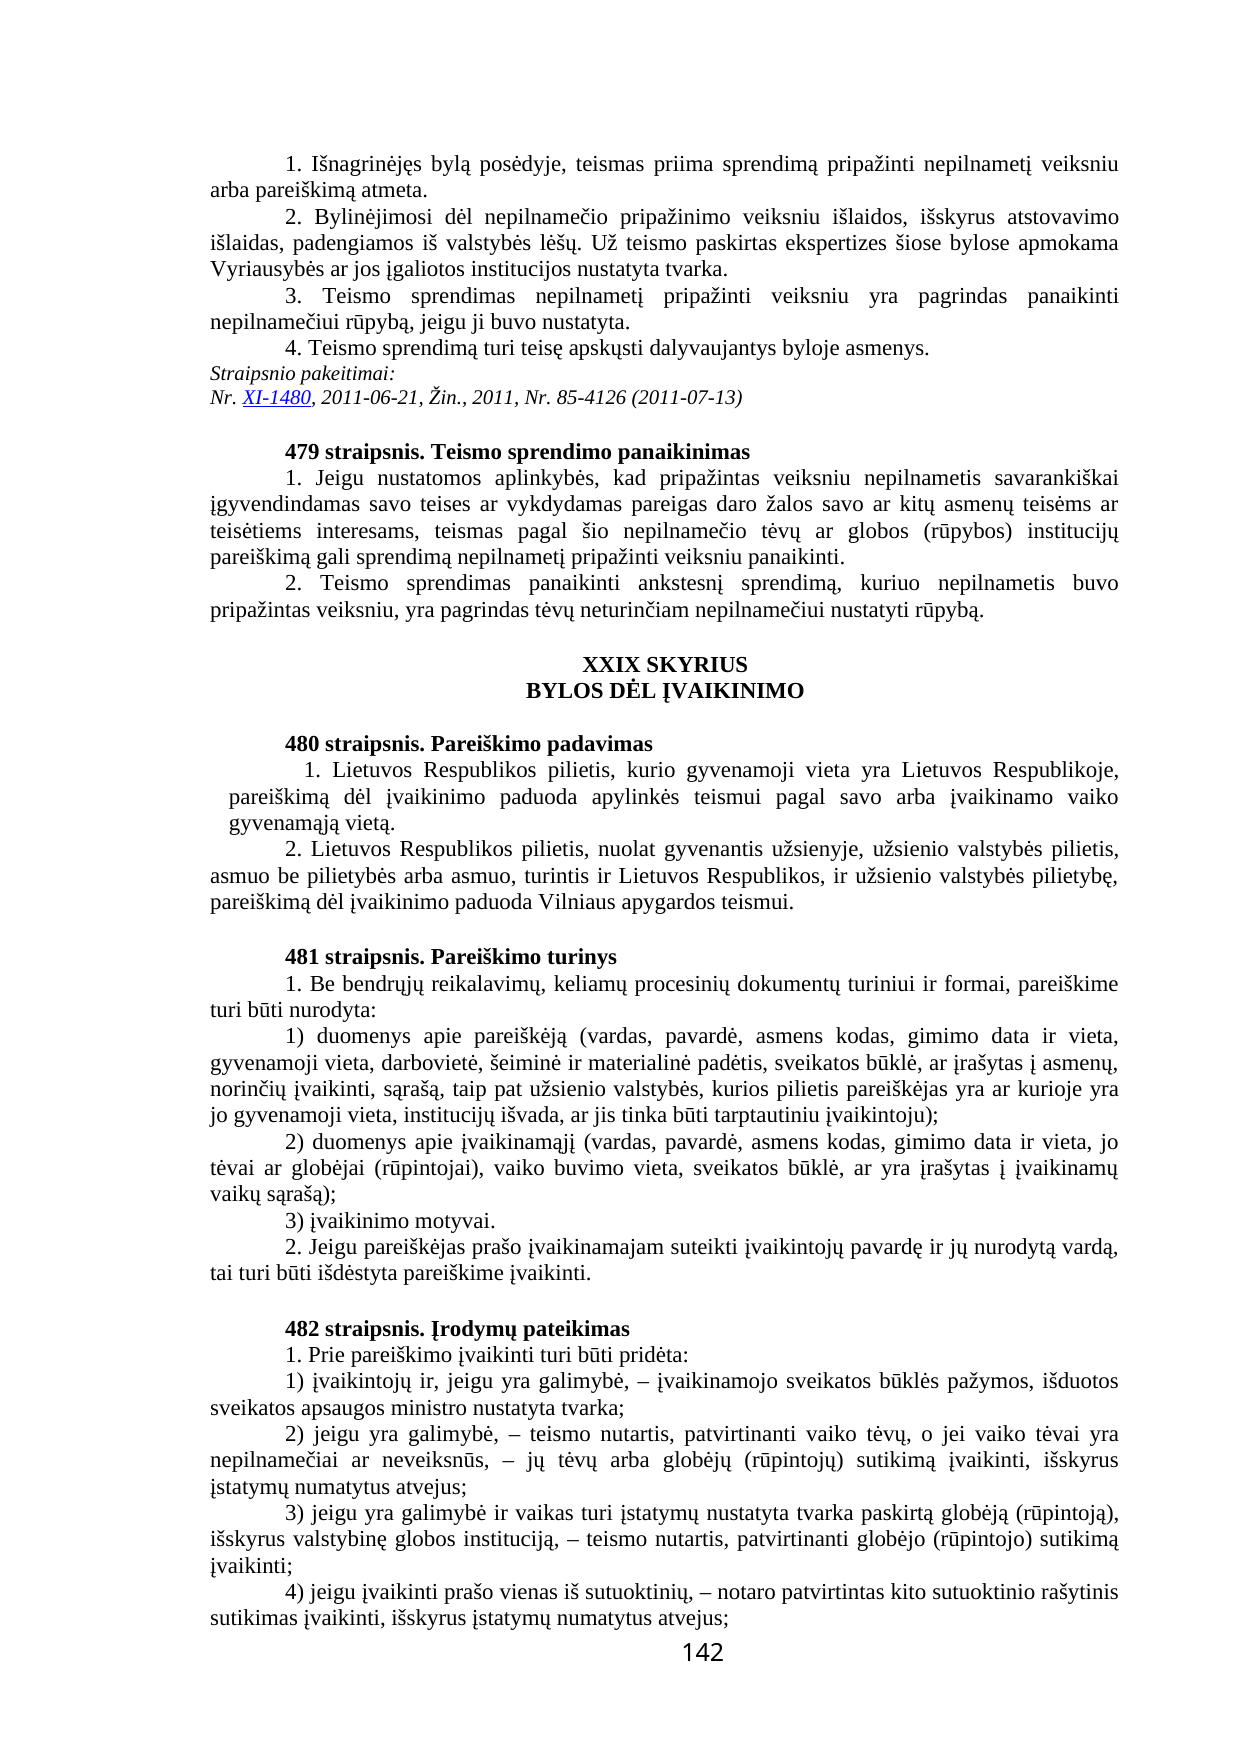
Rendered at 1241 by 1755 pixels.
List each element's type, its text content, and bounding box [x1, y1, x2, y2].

text XXIX skyrius [210, 651, 1120, 677]
text BYLOS DĖL ĮvaikinimO [210, 677, 1120, 704]
text 1. Be bendrųjų reikalavimų, keliamų procesinių dokumentų turiniui ir formai, pareiškime turi būti nurodyta: [210, 969, 1120, 1022]
text 1. Jeigu nustatomos aplinkybės, kad pripažintas veiksniu nepilnametis savarankiškai įgyvendindamas savo teises ar vykdydamas pareigas daro žalos savo ar kitų asmenų teisėms ar teisėtiems interesams, teismas pagal šio nepilnamečio tėvų ar globos (rūpybos) institucijų pareiškimą gali sprendimą nepilnametį pripažinti veiksniu panaikinti. [210, 464, 1120, 569]
text 1. Lietuvos Respublikos pilietis, kurio gyvenamoji vieta yra Lietuvos Respublikoje, pareiškimą dėl įvaikinimo paduoda apylinkės teismui pagal savo arba įvaikinamo vaiko gyvenamąją vietą. [229, 756, 1120, 835]
text 2. Bylinėjimosi dėl nepilnamečio pripažinimo veiksniu išlaidos, išskyrus atstovavimo išlaidas, padengiamos iš valstybės lėšų. Už teismo paskirtas ekspertizes šiose bylose apmokama Vyriausybės ar jos įgaliotos institucijos nustatyta tvarka. [210, 203, 1120, 282]
text 1. Prie pareiškimo įvaikinti turi būti pridėta: [210, 1341, 1120, 1367]
text Nr. XI-1480, 2011-06-21, Žin., 2011, Nr. 85-4126 (2011-07-13) [210, 385, 1120, 409]
text 3. Teismo sprendimas nepilnametį pripažinti veiksniu yra pagrindas panaikinti nepilnamečiui rūpybą, jeigu ji buvo nustatyta. [210, 282, 1120, 334]
text 2. Teismo sprendimas panaikinti ankstesnį sprendimą, kuriuo nepilnametis buvo pripažintas veiksniu, yra pagrindas tėvų neturinčiam nepilnamečiui nustatyti rūpybą. [210, 569, 1120, 622]
text 2. Lietuvos Respublikos pilietis, nuolat gyvenantis užsienyje, užsienio valstybės pilietis, asmuo be pilietybės arba asmuo, turintis ir Lietuvos Respublikos, ir užsienio valstybės pilietybę, pareiškimą dėl įvaikinimo paduoda Vilniaus apygardos teismui. [210, 835, 1120, 914]
text 3) įvaikinimo motyvai. [210, 1207, 1120, 1233]
text 479 straipsnis. Teismo sprendimo panaikinimas [210, 438, 1120, 464]
text 481 straipsnis. Pareiškimo turinys [210, 943, 1120, 969]
text 4. Teismo sprendimą turi teisę apskųsti dalyvaujantys byloje asmenys. [210, 334, 1120, 361]
text Straipsnio pakeitimai: [210, 361, 1120, 385]
text 2) jeigu yra galimybė, – teismo nutartis, patvirtinanti vaiko tėvų, o jei vaiko tėvai yra nepilnamečiai ar neveiksnūs, – jų tėvų arba globėjų (rūpintojų) sutikimą įvaikinti, išskyrus įstatymų numatytus atvejus; [210, 1420, 1120, 1499]
text 480 straipsnis. Pareiškimo padavimas [210, 730, 1120, 756]
text 4) jeigu įvaikinti prašo vienas iš sutuoktinių, – notaro patvirtintas kito sutuoktinio rašytinis sutikimas įvaikinti, išskyrus įstatymų numatytus atvejus; [210, 1578, 1120, 1631]
text 1. Išnagrinėjęs bylą posėdyje, teismas priima sprendimą pripažinti nepilnametį veiksniu arba pareiškimą atmeta. [210, 150, 1120, 203]
text 3) jeigu yra galimybė ir vaikas turi įstatymų nustatyta tvarka paskirtą globėją (rūpintoją), išskyrus valstybinę globos instituciją, – teismo nutartis, patvirtinanti globėjo (rūpintojo) sutikimą įvaikinti; [210, 1499, 1120, 1578]
text 2) duomenys apie įvaikinamąjį (vardas, pavardė, asmens kodas, gimimo data ir vieta, jo tėvai ar globėjai (rūpintojai), vaiko buvimo vieta, sveikatos būklė, ar yra įrašytas į įvaikinamų vaikų sąrašą); [210, 1128, 1120, 1207]
text 1) įvaikintojų ir, jeigu yra galimybė, – įvaikinamojo sveikatos būklės pažymos, išduotos sveikatos apsaugos ministro nustatyta tvarka; [210, 1367, 1120, 1420]
text 2. Jeigu pareiškėjas prašo įvaikinamajam suteikti įvaikintojų pavardę ir jų nurodytą vardą, tai turi būti išdėstyta pareiškime įvaikinti. [210, 1233, 1120, 1286]
text 482 straipsnis. Įrodymų pateikimas [210, 1314, 1120, 1341]
text 1) duomenys apie pareiškėją (vardas, pavardė, asmens kodas, gimimo data ir vieta, gyvenamoji vieta, darbovietė, šeiminė ir materialinė padėtis, sveikatos būklė, ar įrašytas į asmenų, norinčių įvaikinti, sąrašą, taip pat užsienio valstybės, kurios pilietis pareiškėjas yra ar kurioje yra jo gyvenamoji vieta, institucijų išvada, ar jis tinka būti tarptautiniu įvaikintoju); [210, 1022, 1120, 1128]
